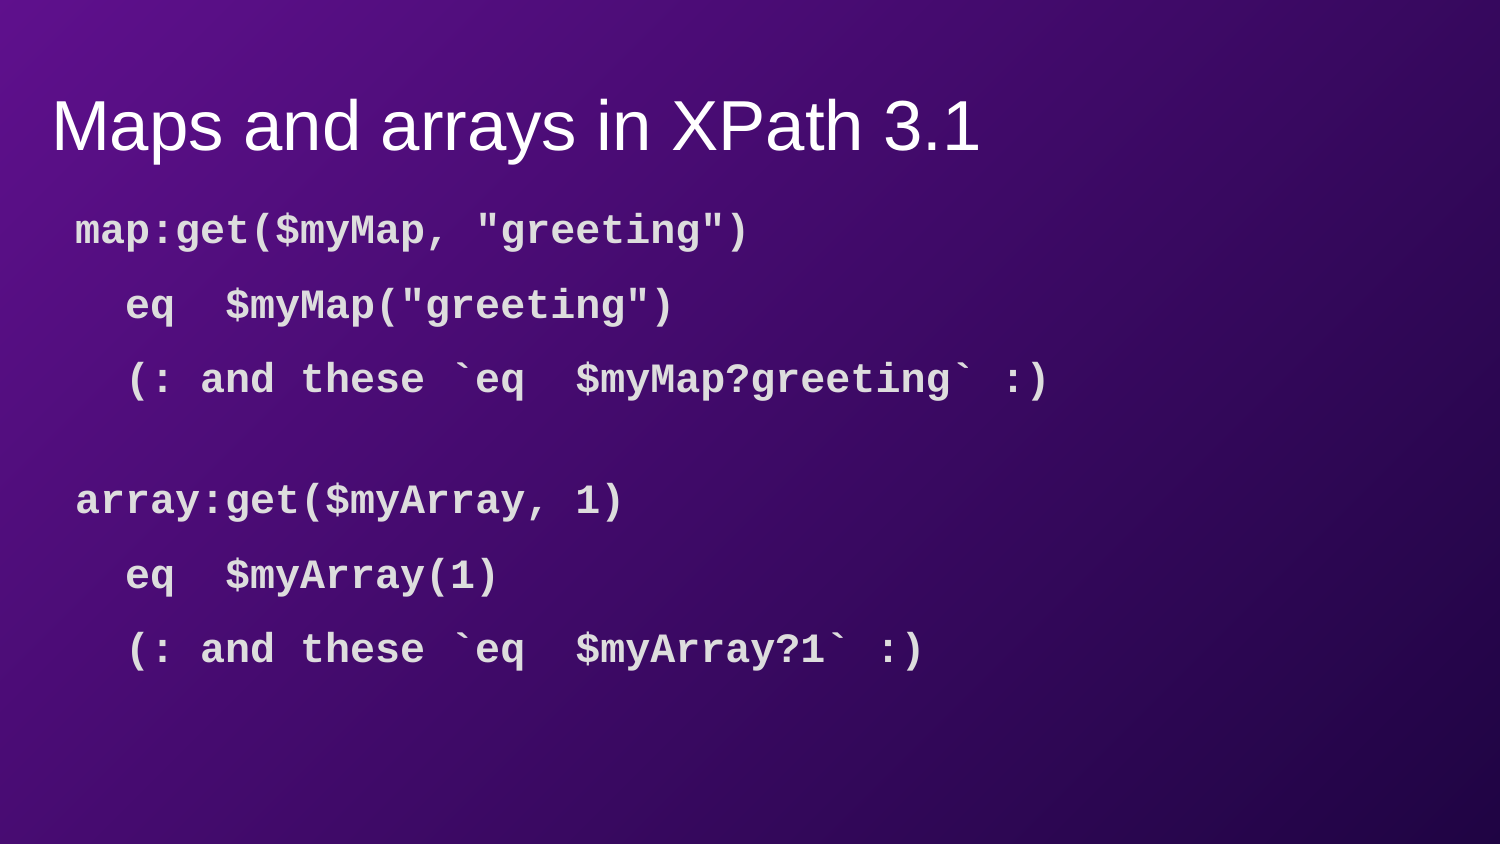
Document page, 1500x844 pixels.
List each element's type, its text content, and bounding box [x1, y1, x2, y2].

list map:get($myMap, "greeting") eq $myMap("greeting") (: and these `eq $myMap?greeting` :) array:get($myArray, 1) eq $myArray(1) (: and these `eq $myArray?1` :) [75, 209, 1425, 699]
title Maps and arrays in XPath 3.1 [51, 86, 1449, 423]
